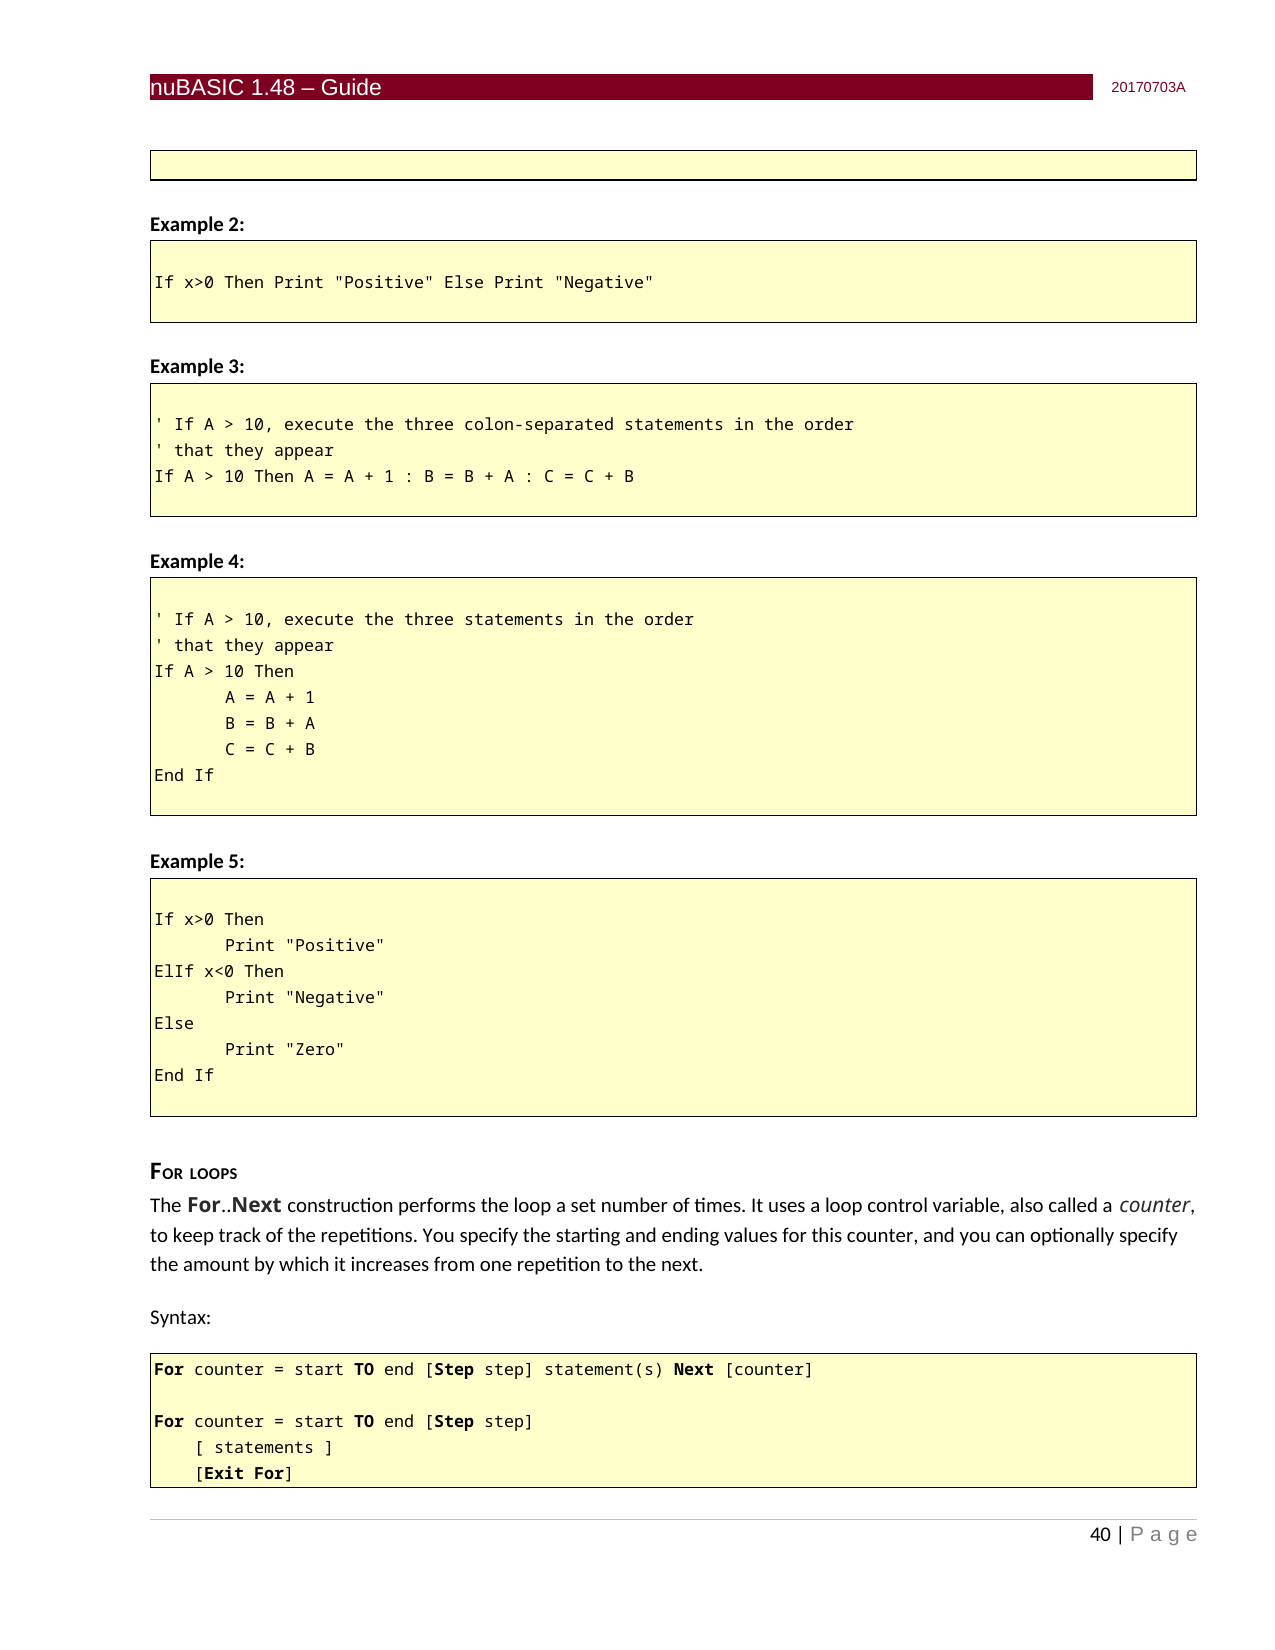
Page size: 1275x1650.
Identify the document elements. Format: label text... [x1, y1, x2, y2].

list End If [151, 1060, 1196, 1086]
list If x>0 Then Print "Positive" Else Print "Negative" [151, 266, 1196, 292]
list Print "Zero" [151, 1034, 1196, 1060]
list A = A + 1 [151, 681, 1196, 707]
text Example 5: [150, 849, 1197, 874]
text Example 4: [150, 548, 1197, 573]
list For counter = start TO end [Step step] [151, 1405, 1196, 1431]
list [ statements ] [151, 1431, 1196, 1457]
list ElIf x<0 Then [151, 956, 1196, 982]
list Print "Negative" [151, 982, 1196, 1008]
subtitle For loops [150, 1155, 1197, 1186]
list ' that they appear [151, 435, 1196, 461]
text Syntax: [150, 1304, 1197, 1330]
list If A > 10 Then A = A + 1 : B = B + A : C = C + B [151, 461, 1196, 487]
list ' If A > 10, execute the three colon-separated statements in the order [151, 409, 1196, 435]
list B = B + A [151, 707, 1196, 733]
text Example 2: [150, 211, 1197, 237]
list ' If A > 10, execute the three statements in the order [151, 603, 1196, 629]
list End If [151, 759, 1196, 786]
list Else [151, 1008, 1196, 1034]
list ' that they appear [151, 629, 1196, 655]
list C = C + B [151, 733, 1196, 759]
list [Exit For] [151, 1457, 1196, 1487]
text The For..Next construction performs the loop a set number of times. It uses a loop control variable, also called a counter, to keep track of the repetitions. You specify the starting and ending values for this counter, and you can optionally specify the amount by which it increases from one repetition to the next. [150, 1190, 1197, 1277]
list Print "Positive" [151, 930, 1196, 956]
list If A > 10 Then [151, 655, 1196, 681]
list If x>0 Then [151, 904, 1196, 930]
list For counter = start TO end [Step step] statement(s) Next [counter] [151, 1354, 1196, 1379]
text Example 3: [150, 353, 1197, 379]
